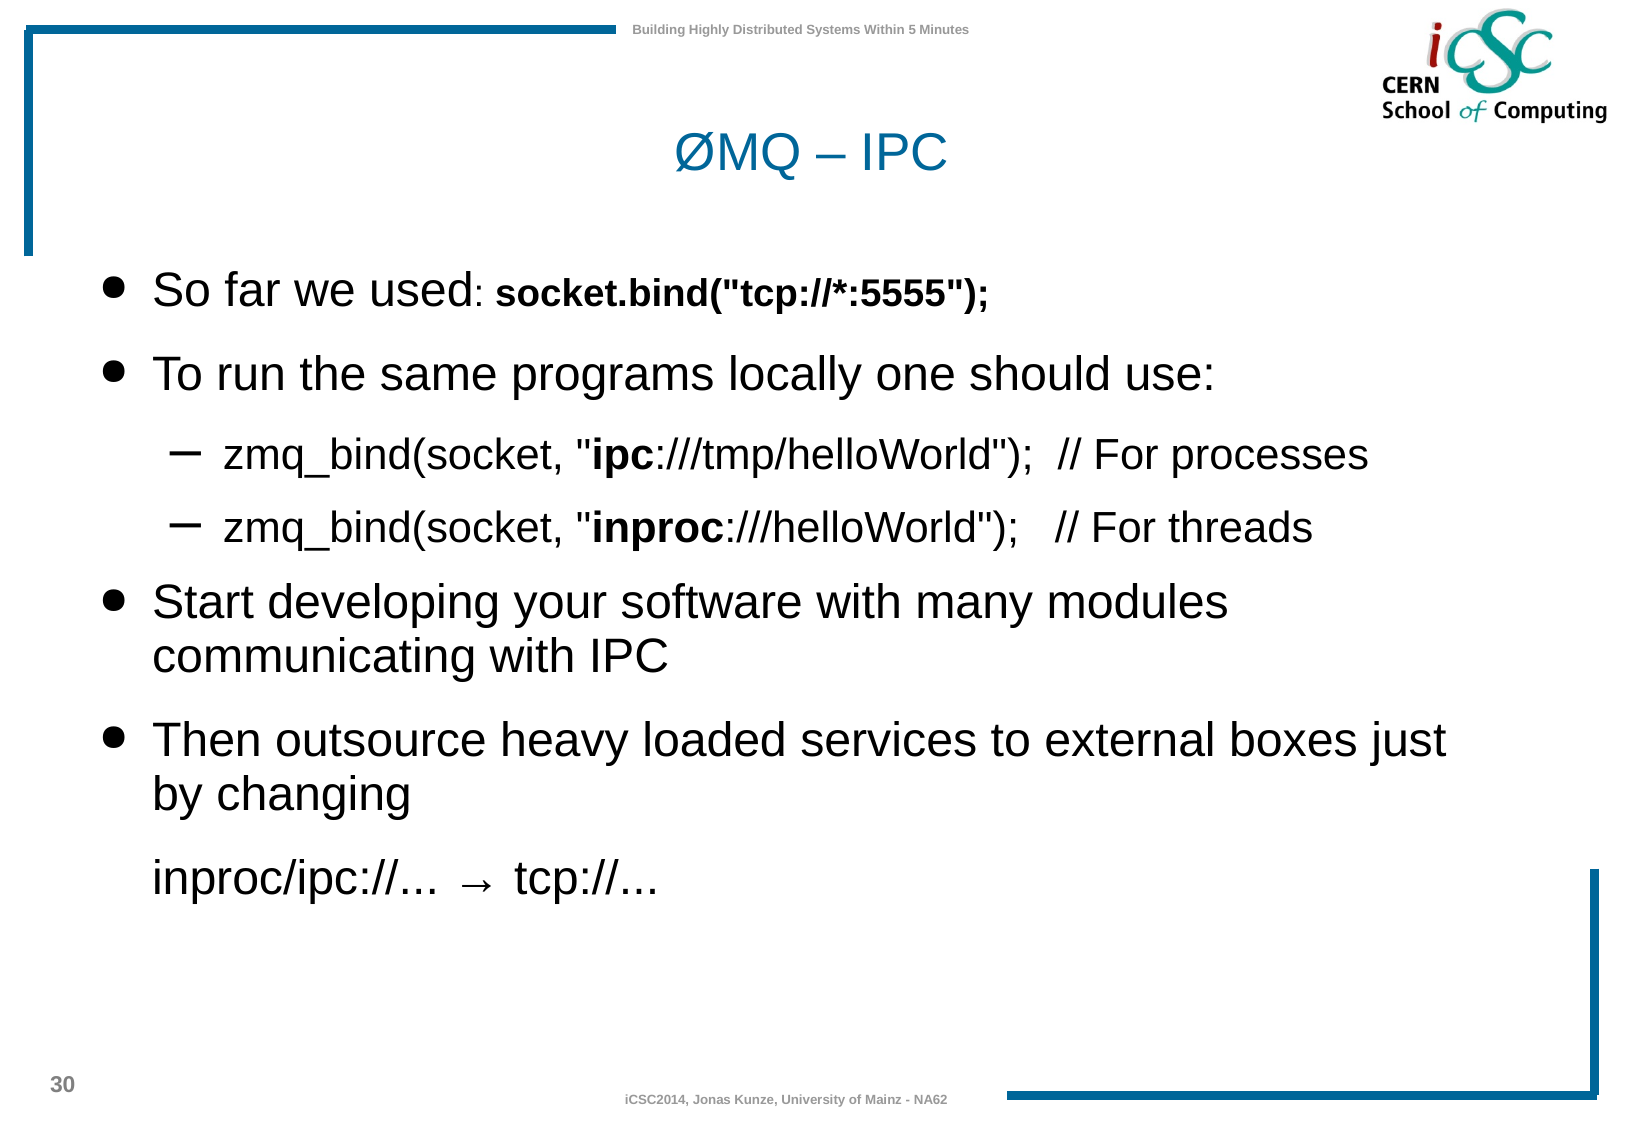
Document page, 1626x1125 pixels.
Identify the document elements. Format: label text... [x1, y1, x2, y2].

title ØMQ – IPC [81, 44, 1544, 233]
picture [1381, 8, 1608, 125]
list So far we used: socket.bind("tcp://*:5555"); To run the same programs locally one should use: zmq_bind(socket, "ipc:///tmp/helloWorld"); // For processes zmq_bind(socket, "inproc:///helloWorld"); // For threads Start developing your software with many modules communicating with IPC Then outsource heavy loaded services to external boxes just by changing inproc/ipc://... → tcp://... [81, 263, 1512, 1051]
